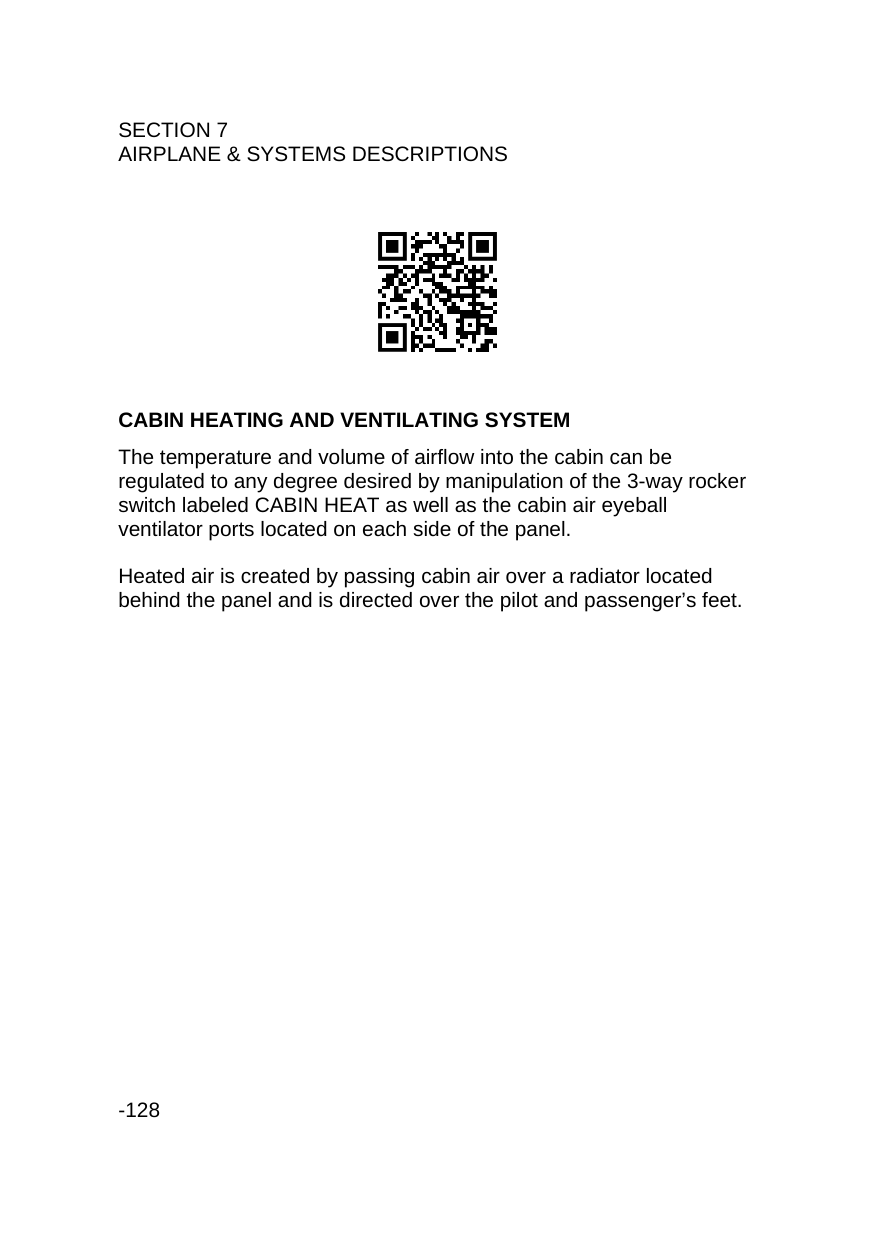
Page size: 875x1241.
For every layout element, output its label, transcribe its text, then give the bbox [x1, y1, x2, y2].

text The temperature and volume of airflow into the cabin can be regulated to any degree desired by manipulation of the 3-way rocker switch labeled CABIN HEAT as well as the cabin air eyeball ventilator ports located on each side of the panel. [118, 444, 756, 540]
text Heated air is created by passing cabin air over a radiator located behind the panel and is directed over the pilot and passenger’s feet. [118, 564, 756, 612]
subtitle CABIN HEATING AND VENTILATING SYSTEM [118, 408, 756, 432]
picture [365, 220, 509, 364]
